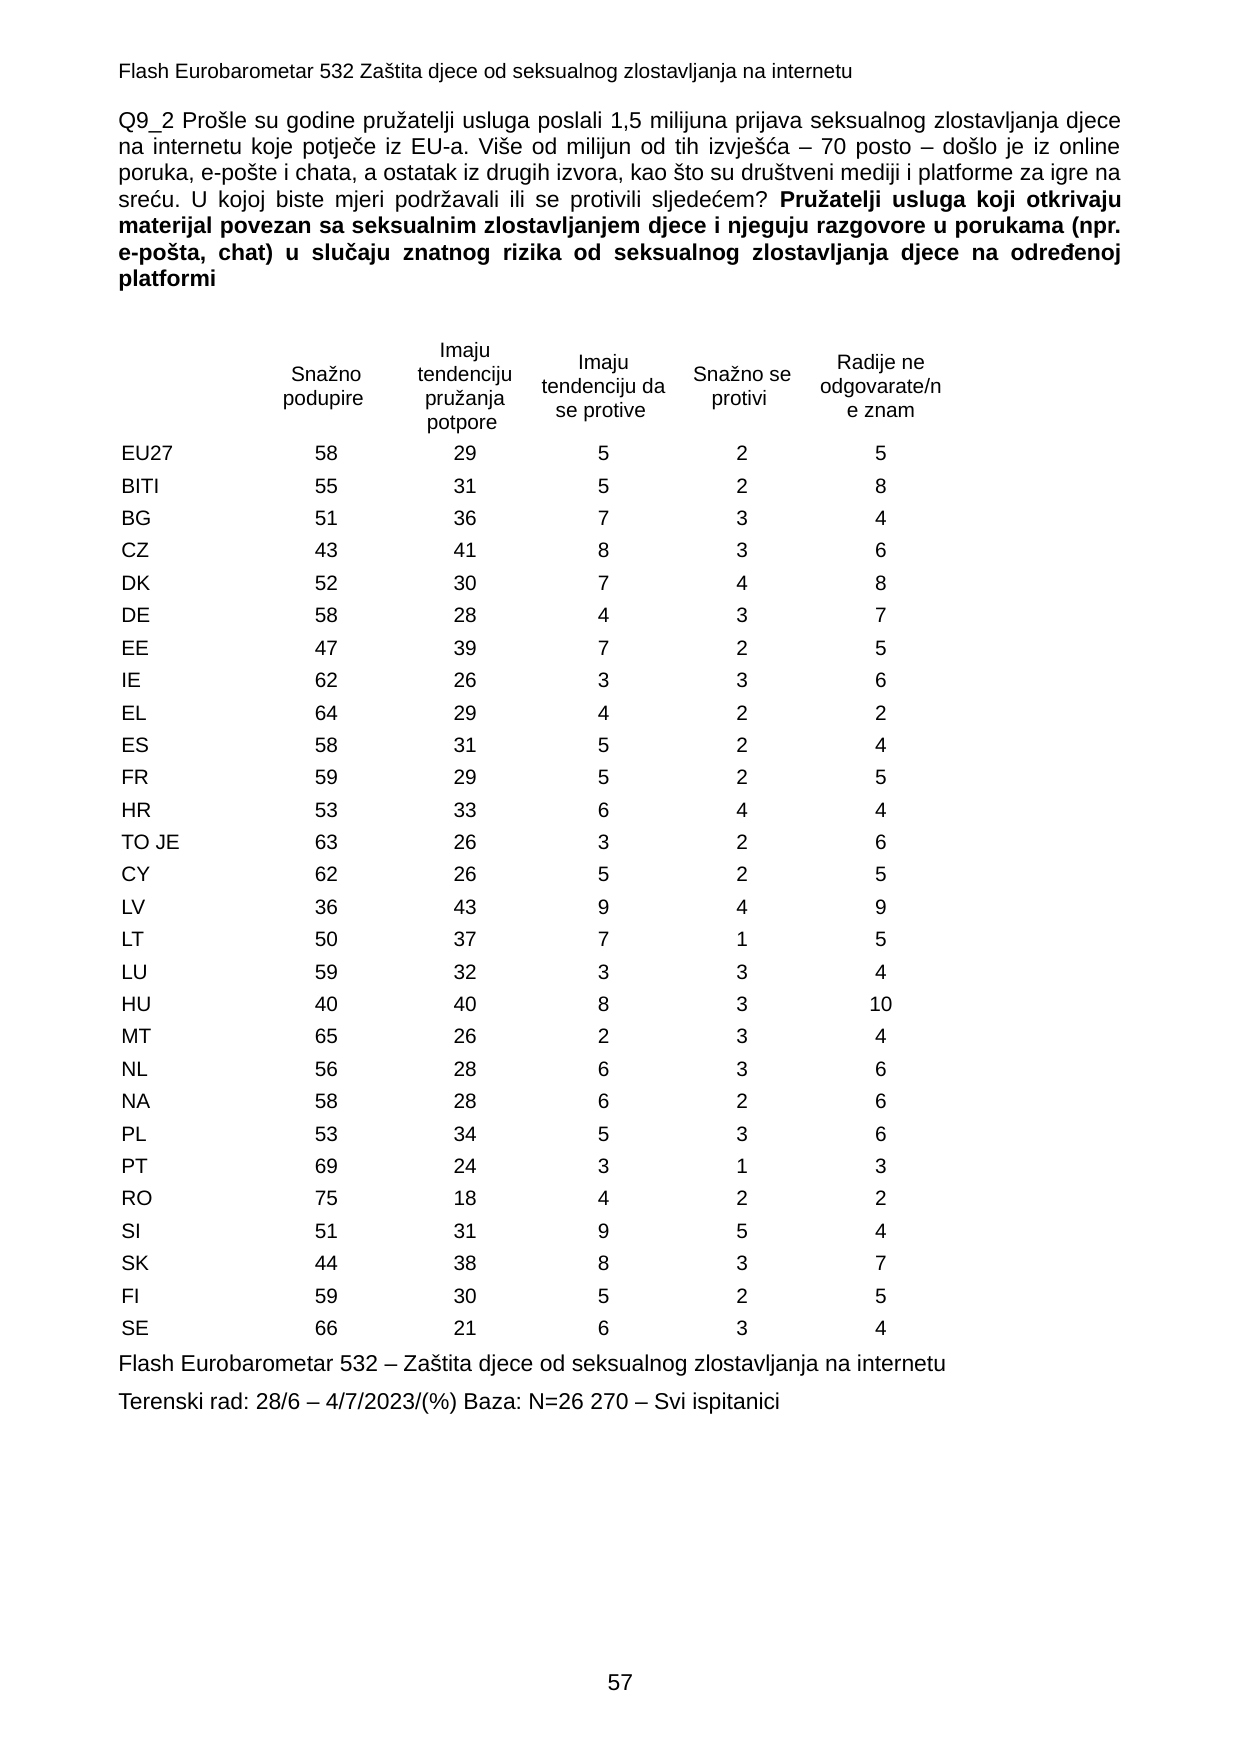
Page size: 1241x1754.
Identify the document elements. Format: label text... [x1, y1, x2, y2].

table_cell 4 [811, 1020, 950, 1052]
table_cell 5 [811, 923, 950, 955]
table_cell BITI [118, 469, 257, 502]
table_cell IE [118, 664, 257, 696]
table_cell 29 [395, 761, 534, 793]
table_cell 64 [257, 696, 395, 728]
table_cell 62 [257, 664, 395, 696]
table_cell 2 [673, 729, 811, 761]
table_cell 2 [673, 826, 811, 858]
table_cell 40 [395, 988, 534, 1020]
table_cell 4 [811, 729, 950, 761]
table_cell 28 [395, 1053, 534, 1085]
table_cell 5 [811, 858, 950, 891]
table_cell 28 [395, 1085, 534, 1117]
table_cell 24 [395, 1150, 534, 1182]
table_cell 55 [257, 469, 395, 502]
table_cell 59 [257, 955, 395, 988]
table_cell 4 [534, 599, 673, 631]
table_cell 3 [673, 534, 811, 567]
table_cell 8 [534, 1247, 673, 1279]
table_cell 7 [811, 599, 950, 631]
table_cell SK [118, 1247, 257, 1279]
table_cell 3 [534, 955, 673, 988]
table_cell 2 [673, 437, 811, 469]
table_cell SE [118, 1312, 257, 1344]
table_cell 3 [673, 1117, 811, 1150]
table_cell 58 [257, 599, 395, 631]
table_cell 56 [257, 1053, 395, 1085]
table_cell 4 [811, 502, 950, 534]
table_cell 6 [811, 1085, 950, 1117]
table_cell 2 [534, 1020, 673, 1052]
table_cell 47 [257, 631, 395, 664]
table_cell 29 [395, 437, 534, 469]
table_cell 6 [534, 1053, 673, 1085]
text Q9_2 Prošle su godine pružatelji usluga poslali 1,5 milijuna prijava seksualnog zlostavljanja djece na internetu koje potječe iz EU-a. Više od milijun od tih izvješća – 70 posto – došlo je iz online poruka, e-pošte i chata, a ostatak iz drugih izvora, kao što su društveni mediji i platforme za igre na sreću. U kojoj biste mjeri podržavali ili se protivili sljedećem? Pružatelji usluga koji otkrivaju materijal povezan sa seksualnim zlostavljanjem djece i njeguju razgovore u porukama (npr. e-pošta, chat) u slučaju znatnog rizika od seksualnog zlostavljanja djece na određenoj platformi [118, 107, 1122, 291]
table_cell 41 [395, 534, 534, 567]
table_cell 3 [673, 1053, 811, 1085]
table_cell EE [118, 631, 257, 664]
table_cell 1 [673, 1150, 811, 1182]
table_cell 65 [257, 1020, 395, 1052]
table_cell 4 [811, 1312, 950, 1344]
table_cell LU [118, 955, 257, 988]
table_cell 59 [257, 761, 395, 793]
table_cell 26 [395, 858, 534, 891]
table_cell TO JE [118, 826, 257, 858]
table_cell 5 [534, 1279, 673, 1312]
table_cell 2 [673, 761, 811, 793]
table_cell 36 [257, 891, 395, 923]
table_cell ES [118, 729, 257, 761]
table_cell 4 [534, 1182, 673, 1214]
table_cell 5 [811, 631, 950, 664]
table_cell EL [118, 696, 257, 728]
table_cell 6 [811, 534, 950, 567]
table_cell 6 [534, 793, 673, 826]
table_cell 39 [395, 631, 534, 664]
table_cell 26 [395, 1020, 534, 1052]
table_cell 8 [811, 469, 950, 502]
text Flash Eurobarometar 532 – Zaštita djece od seksualnog zlostavljanja na internetu [118, 1350, 1122, 1376]
table_cell 34 [395, 1117, 534, 1150]
table_cell 66 [257, 1312, 395, 1344]
table_header Snažno podupire [257, 335, 395, 437]
table_cell 31 [395, 1215, 534, 1247]
table_cell 21 [395, 1312, 534, 1344]
table_cell CY [118, 858, 257, 891]
table_header [118, 335, 257, 437]
table_cell 3 [673, 1312, 811, 1344]
table_cell 1 [673, 923, 811, 955]
table_cell 3 [673, 1247, 811, 1279]
table_cell 5 [534, 858, 673, 891]
table_cell 7 [534, 631, 673, 664]
table_header Radije ne odgovarate/ne znam [811, 335, 950, 437]
table_cell 4 [811, 1215, 950, 1247]
table_cell 4 [673, 567, 811, 599]
table_cell FR [118, 761, 257, 793]
table_cell 8 [534, 534, 673, 567]
table_cell 9 [811, 891, 950, 923]
table_cell 3 [673, 988, 811, 1020]
table_cell 26 [395, 826, 534, 858]
table_cell 43 [257, 534, 395, 567]
table_cell NA [118, 1085, 257, 1117]
table_cell 5 [811, 761, 950, 793]
table_cell 6 [534, 1085, 673, 1117]
table_cell 28 [395, 599, 534, 631]
table_cell EU27 [118, 437, 257, 469]
table_cell 58 [257, 1085, 395, 1117]
table_cell 6 [811, 826, 950, 858]
table_cell 2 [673, 1279, 811, 1312]
table_cell 3 [673, 502, 811, 534]
table_cell 58 [257, 437, 395, 469]
table_cell LT [118, 923, 257, 955]
table_cell 7 [534, 923, 673, 955]
table_cell 2 [811, 1182, 950, 1214]
table_cell 5 [811, 1279, 950, 1312]
table_cell 2 [673, 1182, 811, 1214]
table_cell 7 [811, 1247, 950, 1279]
table_cell MT [118, 1020, 257, 1052]
table_cell 59 [257, 1279, 395, 1312]
table_cell DK [118, 567, 257, 599]
table_cell 50 [257, 923, 395, 955]
table_cell FI [118, 1279, 257, 1312]
table_cell HU [118, 988, 257, 1020]
table_header Imaju tendenciju da se protive [534, 335, 673, 437]
table_cell 51 [257, 502, 395, 534]
table_cell 5 [534, 469, 673, 502]
text Terenski rad: 28/6 – 4/7/2023/(%) Baza: N=26 270 – Svi ispitanici [118, 1388, 1122, 1414]
table_cell NL [118, 1053, 257, 1085]
table_cell 26 [395, 664, 534, 696]
table_cell 69 [257, 1150, 395, 1182]
table_cell 52 [257, 567, 395, 599]
table_cell 7 [534, 567, 673, 599]
table_cell 63 [257, 826, 395, 858]
table_cell 18 [395, 1182, 534, 1214]
table_cell 9 [534, 891, 673, 923]
table_cell 5 [534, 729, 673, 761]
table_cell 6 [811, 664, 950, 696]
table_cell 31 [395, 729, 534, 761]
table_cell 3 [673, 1020, 811, 1052]
table_cell 2 [673, 858, 811, 891]
table_cell 4 [811, 793, 950, 826]
table_cell SI [118, 1215, 257, 1247]
table_cell 2 [673, 696, 811, 728]
table_cell 2 [811, 696, 950, 728]
table_cell 43 [395, 891, 534, 923]
table_cell RO [118, 1182, 257, 1214]
table_cell 4 [534, 696, 673, 728]
table_cell 8 [811, 567, 950, 599]
table_cell 3 [673, 664, 811, 696]
table_cell 3 [534, 1150, 673, 1182]
table_cell 44 [257, 1247, 395, 1279]
table_cell 7 [534, 502, 673, 534]
table_cell 6 [534, 1312, 673, 1344]
table_cell 36 [395, 502, 534, 534]
table_cell 2 [673, 631, 811, 664]
table_cell 3 [673, 955, 811, 988]
table_cell 9 [534, 1215, 673, 1247]
table_cell 10 [811, 988, 950, 1020]
table_cell BG [118, 502, 257, 534]
table_cell 30 [395, 1279, 534, 1312]
table_cell 30 [395, 567, 534, 599]
table_cell 3 [534, 664, 673, 696]
table_cell 29 [395, 696, 534, 728]
table_header Snažno se protivi [673, 335, 811, 437]
table_cell PT [118, 1150, 257, 1182]
table_cell 62 [257, 858, 395, 891]
table_cell 4 [673, 793, 811, 826]
table_cell 37 [395, 923, 534, 955]
table_cell 53 [257, 793, 395, 826]
table_cell 6 [811, 1053, 950, 1085]
table_cell PL [118, 1117, 257, 1150]
table_cell 2 [673, 1085, 811, 1117]
table_cell 6 [811, 1117, 950, 1150]
table_cell 58 [257, 729, 395, 761]
table_cell 5 [534, 761, 673, 793]
table_cell 3 [673, 599, 811, 631]
table_cell DE [118, 599, 257, 631]
table_cell 4 [811, 955, 950, 988]
table_cell 3 [811, 1150, 950, 1182]
table_cell 75 [257, 1182, 395, 1214]
table_cell 5 [534, 1117, 673, 1150]
table_cell 3 [534, 826, 673, 858]
table_cell 40 [257, 988, 395, 1020]
table_cell 8 [534, 988, 673, 1020]
table_cell 4 [673, 891, 811, 923]
table_cell HR [118, 793, 257, 826]
table_cell LV [118, 891, 257, 923]
table_cell 38 [395, 1247, 534, 1279]
table_cell 5 [534, 437, 673, 469]
table_cell 53 [257, 1117, 395, 1150]
table_cell 51 [257, 1215, 395, 1247]
table_cell 5 [811, 437, 950, 469]
table_cell 31 [395, 469, 534, 502]
table_cell CZ [118, 534, 257, 567]
table_cell 2 [673, 469, 811, 502]
table_header Imaju tendenciju pružanja potpore [395, 335, 534, 437]
table_cell 33 [395, 793, 534, 826]
table_cell 5 [673, 1215, 811, 1247]
table_cell 32 [395, 955, 534, 988]
